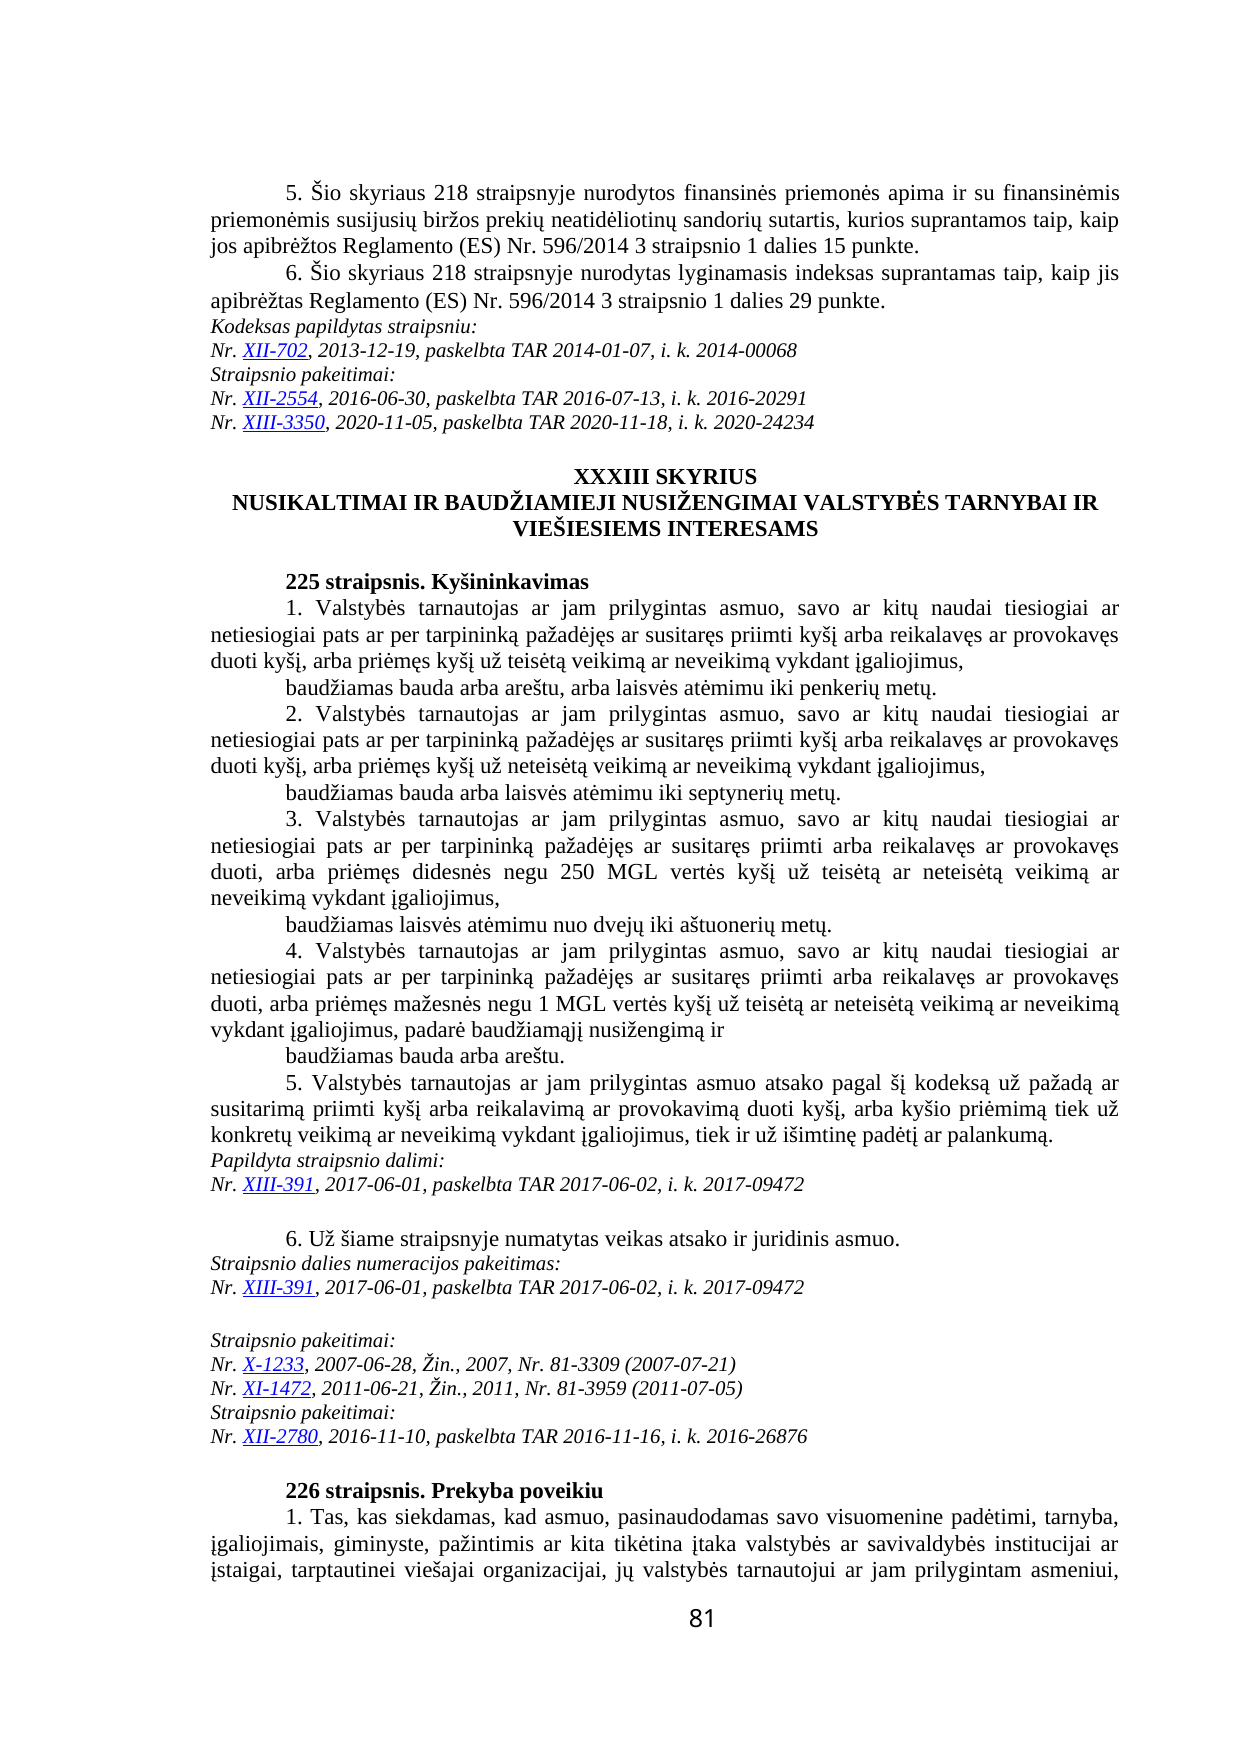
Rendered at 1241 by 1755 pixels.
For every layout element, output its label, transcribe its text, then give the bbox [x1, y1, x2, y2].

text 5. Šio skyriaus 218 straipsnyje nurodytos finansinės priemonės apima ir su finansinėmis priemonėmis susijusių biržos prekių neatidėliotinų sandorių sutartis, kurios suprantamos taip, kaip jos apibrėžtos Reglamento (ES) Nr. 596/2014 3 straipsnio 1 dalies 15 punkte. [210, 179, 1120, 258]
text baudžiamas bauda arba areštu, arba laisvės atėmimu iki penkerių metų. [210, 673, 1120, 700]
text Nr. XIII-391, 2017-06-01, paskelbta TAR 2017-06-02, i. k. 2017-09472 [210, 1172, 1120, 1196]
text Papildyta straipsnio dalimi: [210, 1148, 1120, 1172]
text Nr. X-1233, 2007-06-28, Žin., 2007, Nr. 81-3309 (2007-07-21) [210, 1352, 1120, 1376]
text 226 straipsnis. Prekyba poveikiu [210, 1477, 1120, 1503]
text baudžiamas bauda arba laisvės atėmimu iki septynerių metų. [210, 779, 1120, 805]
text 5. Valstybės tarnautojas ar jam prilygintas asmuo atsako pagal šį kodeksą už pažadą ar susitarimą priimti kyšį arba reikalavimą ar provokavimą duoti kyšį, arba kyšio priėmimą tiek už konkretų veikimą ar neveikimą vykdant įgaliojimus, tiek ir už išimtinę padėtį ar palankumą. [210, 1069, 1120, 1148]
text 225 straipsnis. Kyšininkavimas [210, 568, 1120, 594]
text Nr. XII-2780, 2016-11-10, paskelbta TAR 2016-11-16, i. k. 2016-26876 [210, 1424, 1120, 1448]
text Kodeksas papildytas straipsniu: [210, 314, 1120, 338]
text Straipsnio pakeitimai: [210, 362, 1120, 386]
text Nr. XI-1472, 2011-06-21, Žin., 2011, Nr. 81-3959 (2011-07-05) [210, 1376, 1120, 1400]
text 6. Už šiame straipsnyje numatytas veikas atsako ir juridinis asmuo. [210, 1225, 1120, 1251]
text Nr. XIII-391, 2017-06-01, paskelbta TAR 2017-06-02, i. k. 2017-09472 [210, 1275, 1120, 1299]
text Straipsnio pakeitimai: [210, 1328, 1120, 1352]
text 3. Valstybės tarnautojas ar jam prilygintas asmuo, savo ar kitų naudai tiesiogiai ar netiesiogiai pats ar per tarpininką pažadėjęs ar susitaręs priimti arba reikalavęs ar provokavęs duoti, arba priėmęs didesnės negu 250 MGL vertės kyšį už teisėtą ar neteisėtą veikimą ar neveikimą vykdant įgaliojimus, [210, 805, 1120, 911]
text NUSIKALTIMAI IR BAUDŽIAMIEJI NUSIŽENGIMAI VALSTYBĖS TARNYBAI IR VIEŠIESIEMS INTERESAMS [210, 489, 1120, 542]
text XXXIII SKYRIUS [210, 463, 1120, 489]
text 1. Tas, kas siekdamas, kad asmuo, pasinaudodamas savo visuomenine padėtimi, tarnyba, įgaliojimais, giminyste, pažintimis ar kita tikėtina įtaka valstybės ar savivaldybės institucijai ar įstaigai, tarptautinei viešajai organizacijai, jų valstybės tarnautojui ar jam prilygintam asmeniui, [210, 1503, 1120, 1582]
text Nr. XII-2554, 2016-06-30, paskelbta TAR 2016-07-13, i. k. 2016-20291 [210, 386, 1120, 410]
text 4. Valstybės tarnautojas ar jam prilygintas asmuo, savo ar kitų naudai tiesiogiai ar netiesiogiai pats ar per tarpininką pažadėjęs ar susitaręs priimti arba reikalavęs ar provokavęs duoti, arba priėmęs mažesnės negu 1 MGL vertės kyšį už teisėtą ar neteisėtą veikimą ar neveikimą vykdant įgaliojimus, padarė baudžiamąjį nusižengimą ir [210, 937, 1120, 1042]
text Nr. XIII-3350, 2020-11-05, paskelbta TAR 2020-11-18, i. k. 2020-24234 [210, 410, 1120, 434]
text 6. Šio skyriaus 218 straipsnyje nurodytas lyginamasis indeksas suprantamas taip, kaip jis apibrėžtas Reglamento (ES) Nr. 596/2014 3 straipsnio 1 dalies 29 punkte. [210, 258, 1120, 314]
text Nr. XII-702, 2013-12-19, paskelbta TAR 2014-01-07, i. k. 2014-00068 [210, 338, 1120, 362]
text 2. Valstybės tarnautojas ar jam prilygintas asmuo, savo ar kitų naudai tiesiogiai ar netiesiogiai pats ar per tarpininką pažadėjęs ar susitaręs priimti kyšį arba reikalavęs ar provokavęs duoti kyšį, arba priėmęs kyšį už neteisėtą veikimą ar neveikimą vykdant įgaliojimus, [210, 700, 1120, 779]
text baudžiamas bauda arba areštu. [210, 1042, 1120, 1069]
text 1. Valstybės tarnautojas ar jam prilygintas asmuo, savo ar kitų naudai tiesiogiai ar netiesiogiai pats ar per tarpininką pažadėjęs ar susitaręs priimti kyšį arba reikalavęs ar provokavęs duoti kyšį, arba priėmęs kyšį už teisėtą veikimą ar neveikimą vykdant įgaliojimus, [210, 594, 1120, 673]
text Straipsnio dalies numeracijos pakeitimas: [210, 1251, 1120, 1275]
text Straipsnio pakeitimai: [210, 1400, 1120, 1424]
text baudžiamas laisvės atėmimu nuo dvejų iki aštuonerių metų. [210, 911, 1120, 937]
